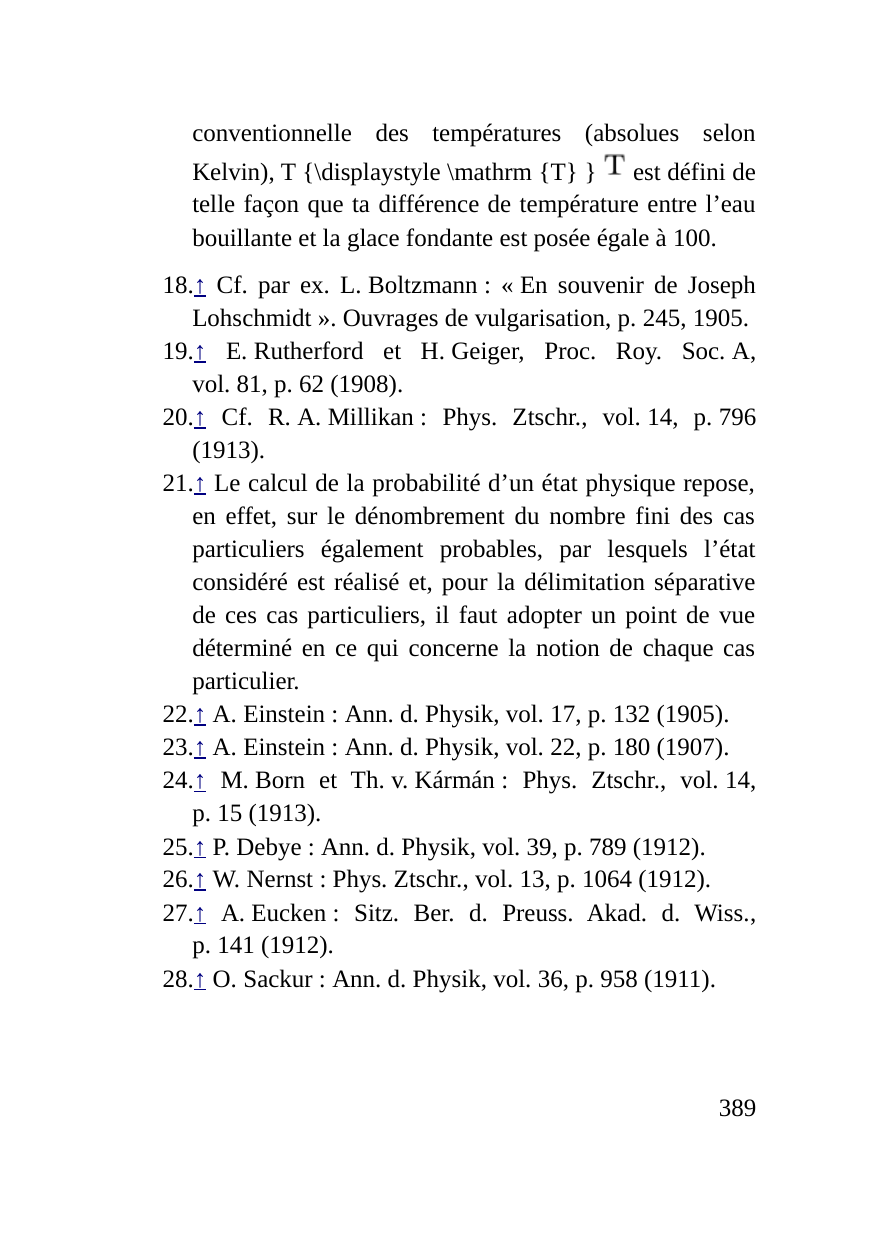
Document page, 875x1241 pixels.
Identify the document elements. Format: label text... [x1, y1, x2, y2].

list ↑ M. Born et Th. v. Kármán : Phys. Ztschr., vol. 14, p. 15 (1913). [162, 766, 756, 827]
list conventionnelle des températures (absolues selon Kelvin), T {\displaystyle \mathrm {T} } est défini de telle façon que ta différence de température entre l’eau bouillante et la glace fondante est posée égale à 100. [162, 118, 756, 251]
list ↑ W. Nernst : Phys. Ztschr., vol. 13, p. 1064 (1912). [162, 864, 756, 893]
list ↑ A. Einstein : Ann. d. Physik, vol. 17, p. 132 (1905). [162, 699, 756, 728]
list ↑ A. Einstein : Ann. d. Physik, vol. 22, p. 180 (1907). [162, 732, 756, 761]
list ↑ P. Debye : Ann. d. Physik, vol. 39, p. 789 (1912). [162, 832, 756, 860]
list ↑ O. Sackur : Ann. d. Physik, vol. 36, p. 958 (1911). [162, 964, 756, 992]
list ↑ E. Rutherford et H. Geiger, Proc. Roy. Soc. A, vol. 81, p. 62 (1908). [162, 336, 756, 398]
picture [603, 151, 627, 180]
list ↑ Cf. R. A. Millikan : Phys. Ztschr., vol. 14, p. 796 (1913). [162, 402, 756, 464]
list ↑ A. Eucken : Sitz. Ber. d. Preuss. Akad. d. Wiss., p. 141 (1912). [162, 898, 756, 959]
list ↑ Cf. par ex. L. Boltzmann : « En souvenir de Joseph Lohschmidt ». Ouvrages de vulgarisation, p. 245, 1905. [162, 270, 756, 332]
list ↑ Le calcul de la probabilité d’un état physique repose, en effet, sur le dénombrement du nombre fini des cas particuliers également probables, par lesquels l’état considéré est réalisé et, pour la délimitation séparative de ces cas particuliers, il faut adopter un point de vue déterminé en ce qui concerne la notion de chaque cas particulier. [162, 468, 756, 695]
